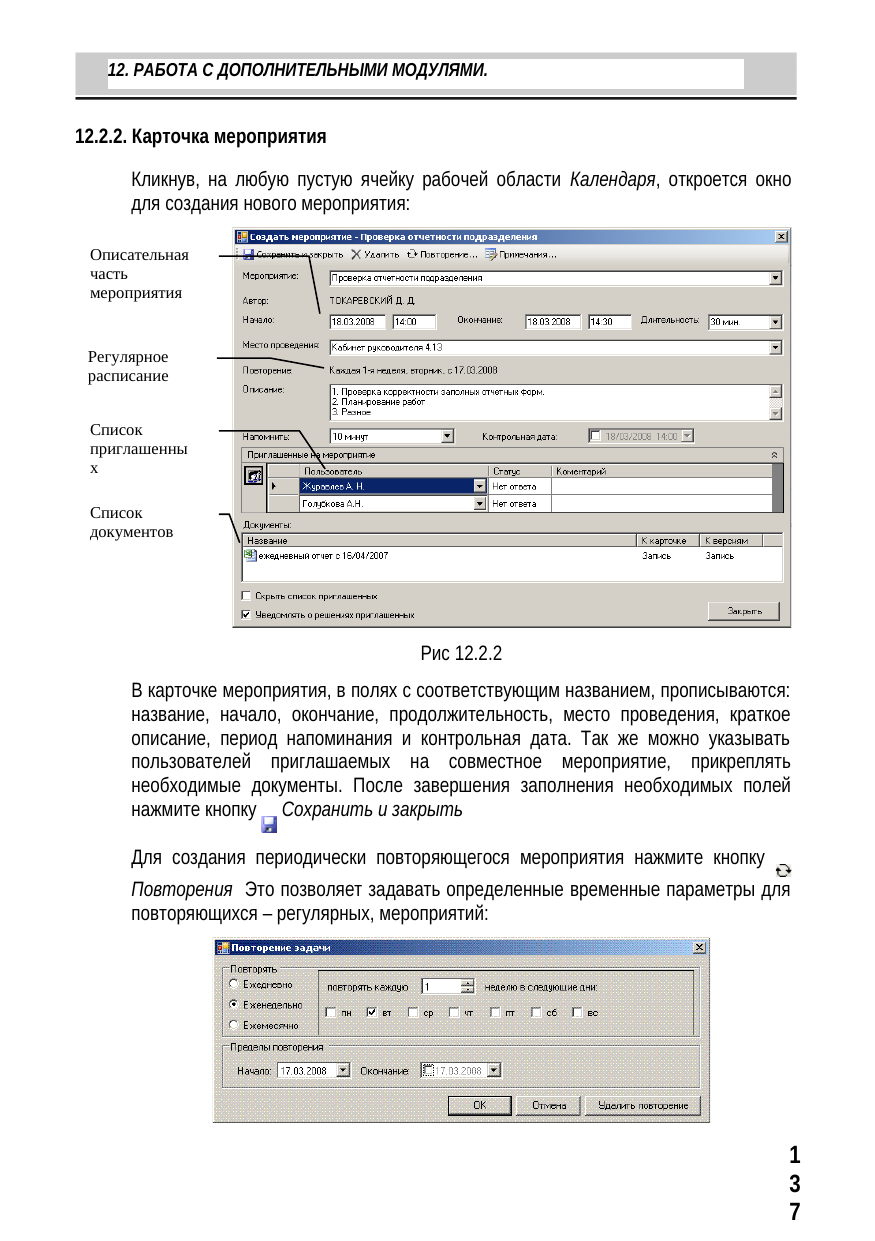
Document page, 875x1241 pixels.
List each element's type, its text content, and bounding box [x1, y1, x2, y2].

text Кликнув, на любую пустую ячейку рабочей области Календаря, откроется окно для создания нового мероприятия: [131, 167, 791, 215]
text В карточке мероприятия, в полях с соответствующим названием, прописываются: название, начало, окончание, продолжительность, место проведения, краткое описание, период напоминания и контрольная дата. Так же можно указывать пользователей приглашаемых на совместное мероприятие, прикреплять необходимые документы. После завершения заполнения необходимых полей нажмите кнопку Сохранить и закрыть [131, 677, 791, 832]
text Рис 12.2.2 [131, 641, 791, 665]
subtitle 12.2.2. Карточка мероприятия [75, 124, 791, 148]
text Для создания периодически повторяющегося мероприятия нажмите кнопку Повторения Это позволяет задавать определенные временные параметры для повторяющихся – регулярных, мероприятий: [131, 845, 791, 925]
